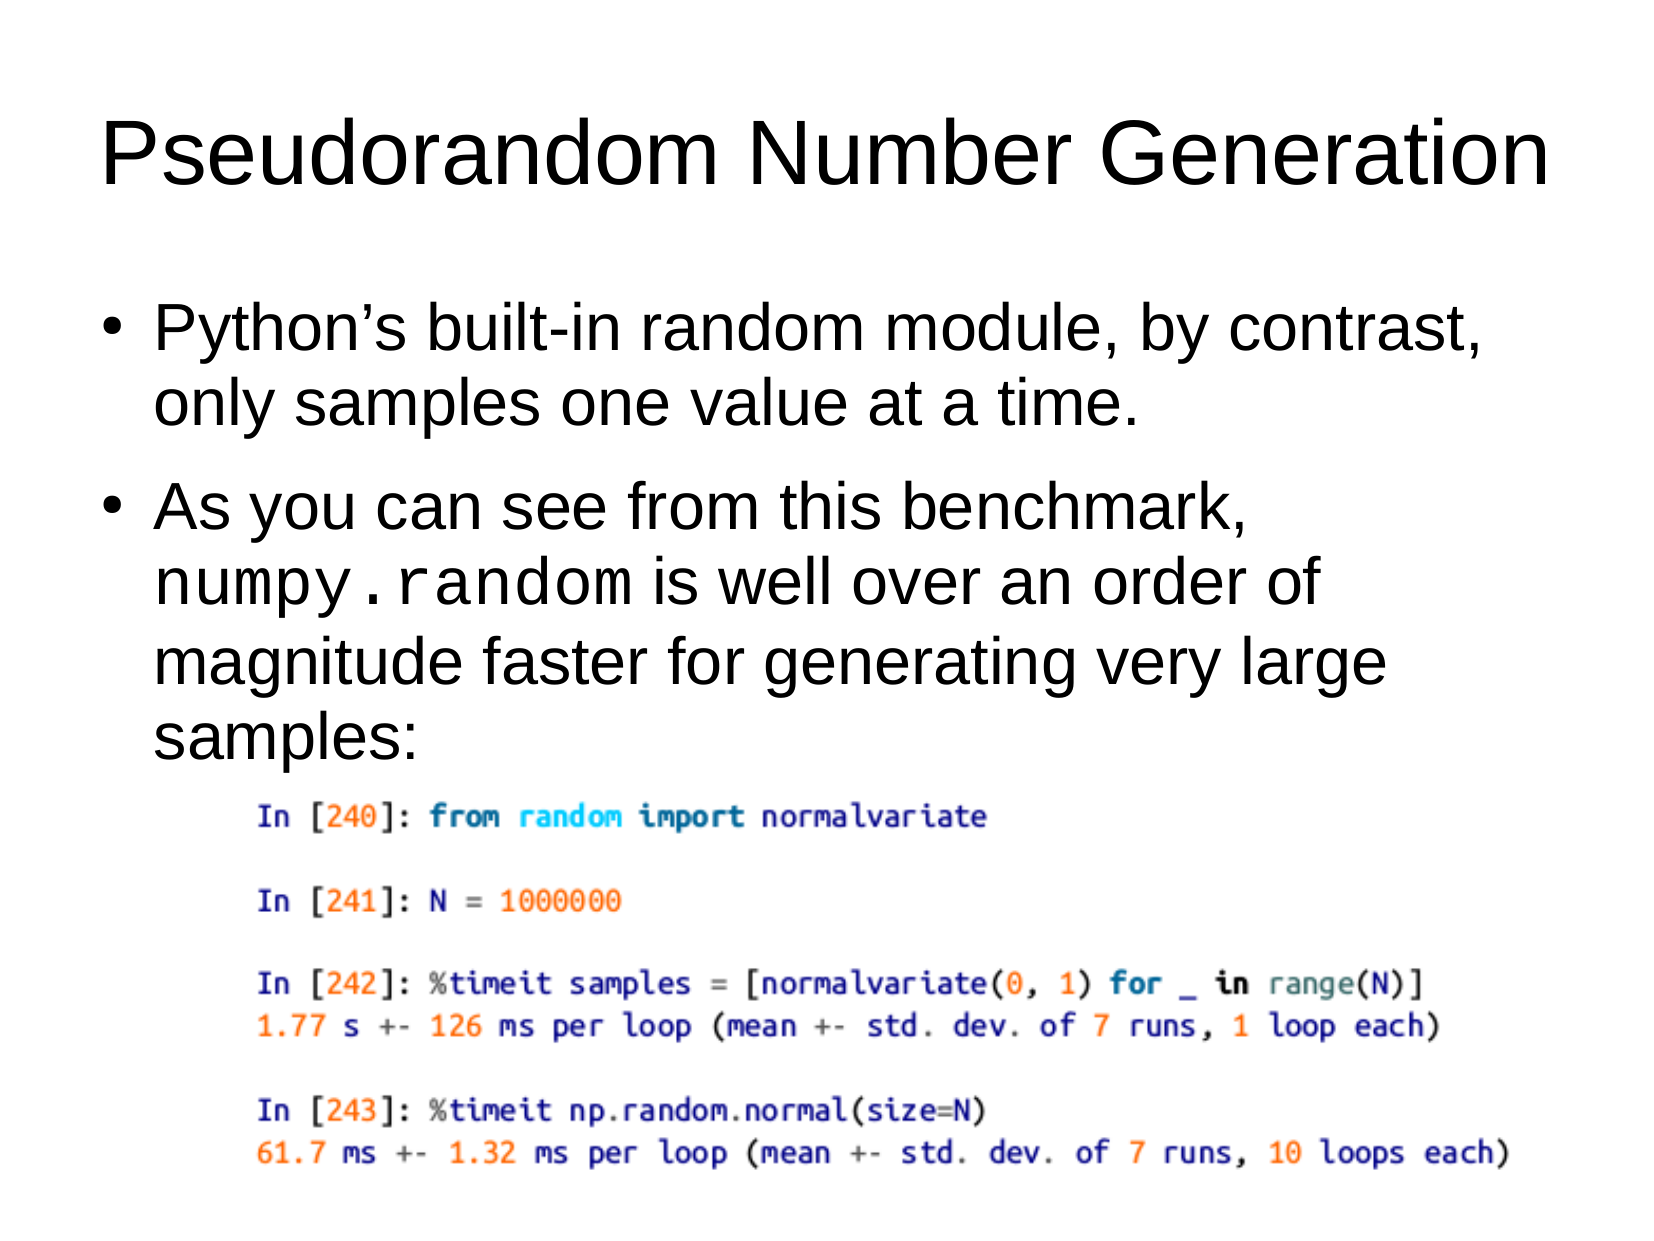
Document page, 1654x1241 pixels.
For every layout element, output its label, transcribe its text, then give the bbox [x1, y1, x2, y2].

title Pseudorandom Number Generation [82, 49, 1571, 257]
list Python’s built-in random module, by contrast, only samples one value at a time. As you can see from this benchmark, numpy.random is well over an order of magnitude faster for generating very large samples: [82, 290, 1571, 1010]
picture [242, 783, 1524, 1189]
